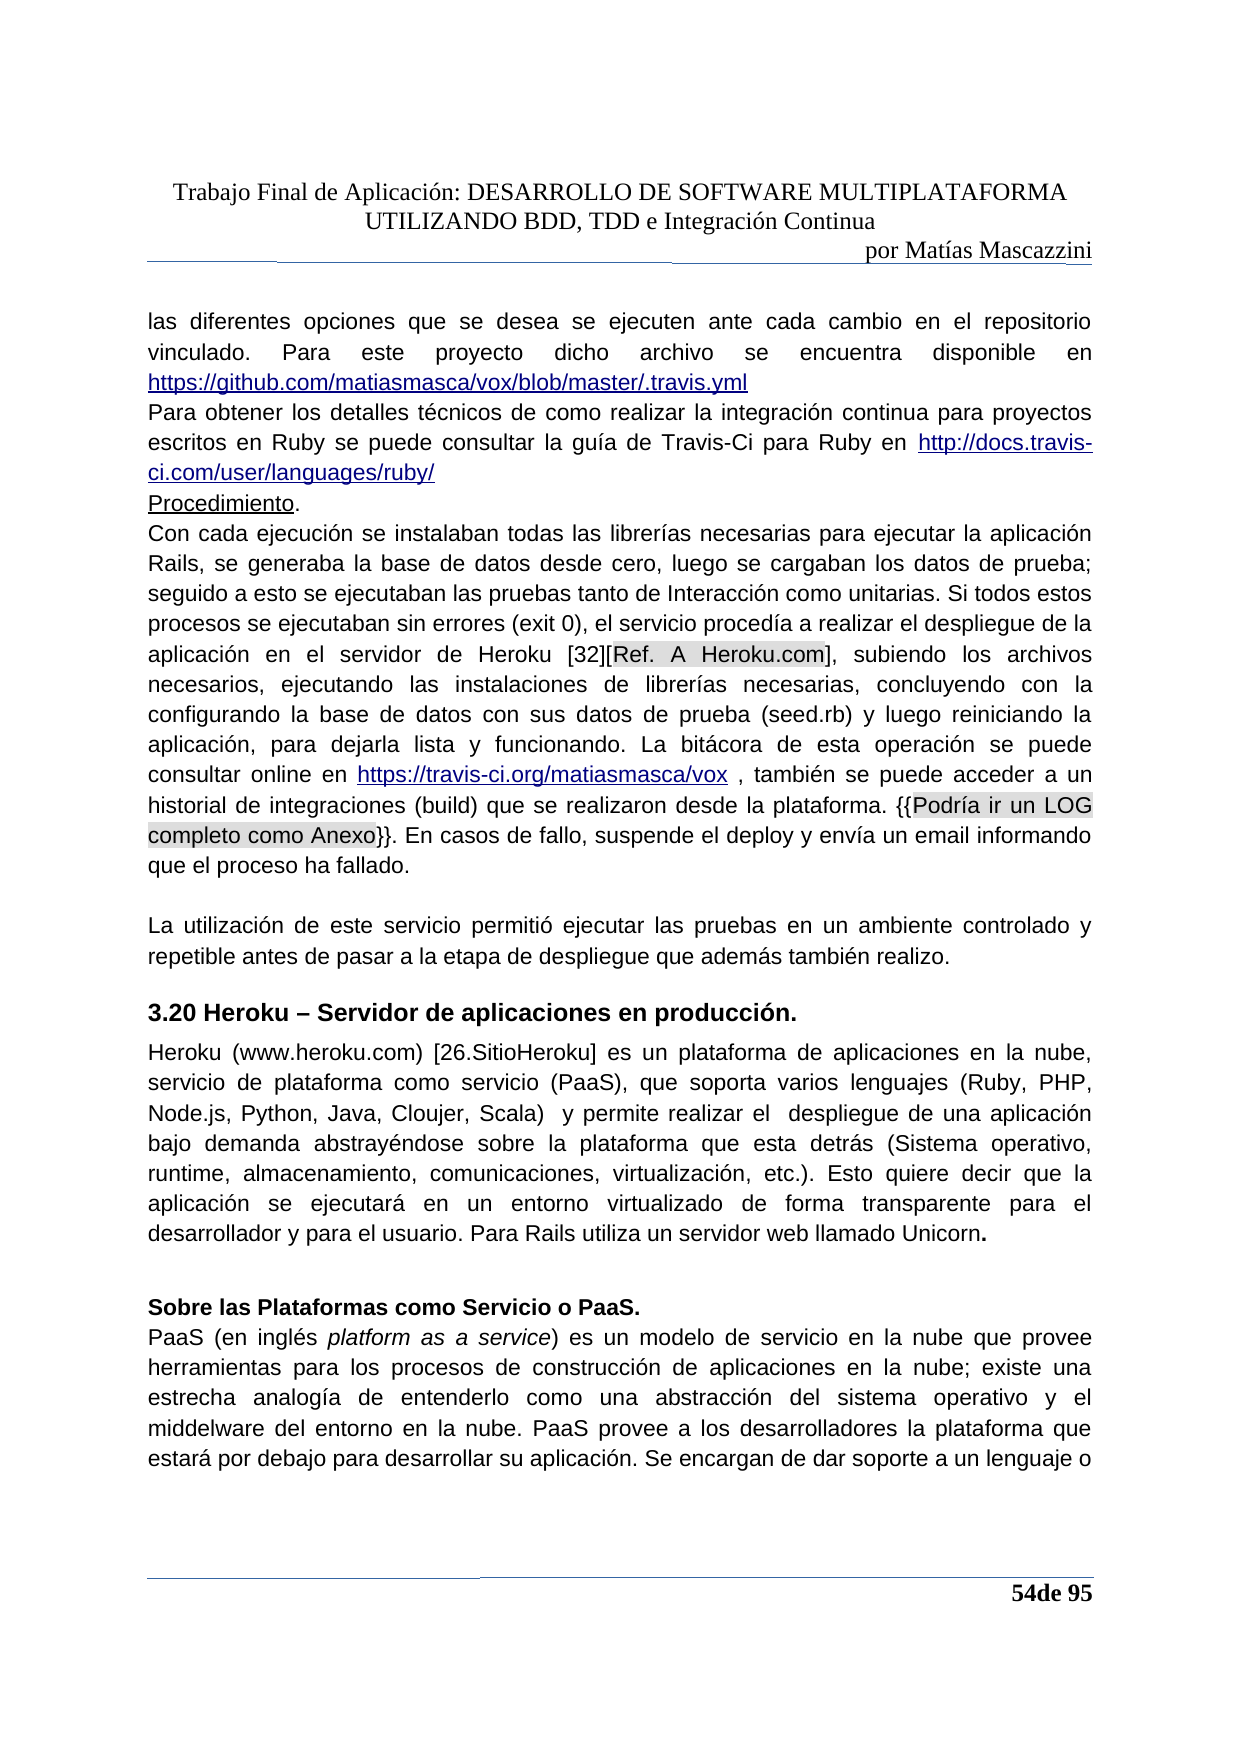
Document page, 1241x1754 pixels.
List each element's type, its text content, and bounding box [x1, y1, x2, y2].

text Sobre las Plataformas como Servicio o PaaS. [148, 1294, 1093, 1320]
text Heroku (www.heroku.com) [26.SitioHeroku] es un plataforma de aplicaciones en la nube, servicio de plataforma como servicio (PaaS), que soporta varios lenguajes (Ruby, PHP, Node.js, Python, Java, Cloujer, Scala) y permite realizar el despliegue de una aplicación bajo demanda abstrayéndose sobre la plataforma que esta detrás (Sistema operativo, runtime, almacenamiento, comunicaciones, virtualización, etc.). Esto quiere decir que la aplicación se ejecutará en un entorno virtualizado de forma transparente para el desarrollador y para el usuario. Para Rails utiliza un servidor web llamado Unicorn. [148, 1039, 1093, 1247]
text Para obtener los detalles técnicos de como realizar la integración continua para proyectos escritos en Ruby se puede consultar la guía de Travis-Ci para Ruby en http://docs.travis-ci.com/user/languages/ruby/ [148, 399, 1093, 486]
text La utilización de este servicio permitió ejecutar las pruebas en un ambiente controlado y repetible antes de pasar a la etapa de despliegue que además también realizo. [148, 912, 1093, 969]
text Con cada ejecución se instalaban todas las librerías necesarias para ejecutar la aplicación Rails, se generaba la base de datos desde cero, luego se cargaban los datos de prueba; seguido a esto se ejecutaban las pruebas tanto de Interacción como unitarias. Si todos estos procesos se ejecutaban sin errores (exit 0), el servicio procedía a realizar el despliegue de la aplicación en el servidor de Heroku [32][Ref. A Heroku.com], subiendo los archivos necesarios, ejecutando las instalaciones de librerías necesarias, concluyendo con la configurando la base de datos con sus datos de prueba (seed.rb) y luego reiniciando la aplicación, para dejarla lista y funcionando. La bitácora de esta operación se puede consultar online en https://travis-ci.org/matiasmasca/vox , también se puede acceder a un historial de integraciones (build) que se realizaron desde la plataforma. {{Podría ir un LOG completo como Anexo}}. En casos de fallo, suspende el deploy y envía un email informando que el proceso ha fallado. [148, 520, 1093, 878]
text las diferentes opciones que se desea se ejecuten ante cada cambio en el repositorio vinculado. Para este proyecto dicho archivo se encuentra disponible en https://github.com/matiasmasca/vox/blob/master/.travis.yml [148, 308, 1093, 395]
text Procedimiento. [148, 489, 1093, 516]
text PaaS (en inglés platform as a service) es un modelo de servicio en la nube que provee herramientas para los procesos de construcción de aplicaciones en la nube; existe una estrecha analogía de entenderlo como una abstracción del sistema operativo y el middelware del entorno en la nube. PaaS provee a los desarrolladores la plataforma que estará por debajo para desarrollar su aplicación. Se encargan de dar soporte a un lenguaje o [148, 1324, 1093, 1471]
subtitle 3.20 Heroku – Servidor de aplicaciones en producción. [148, 998, 1093, 1027]
